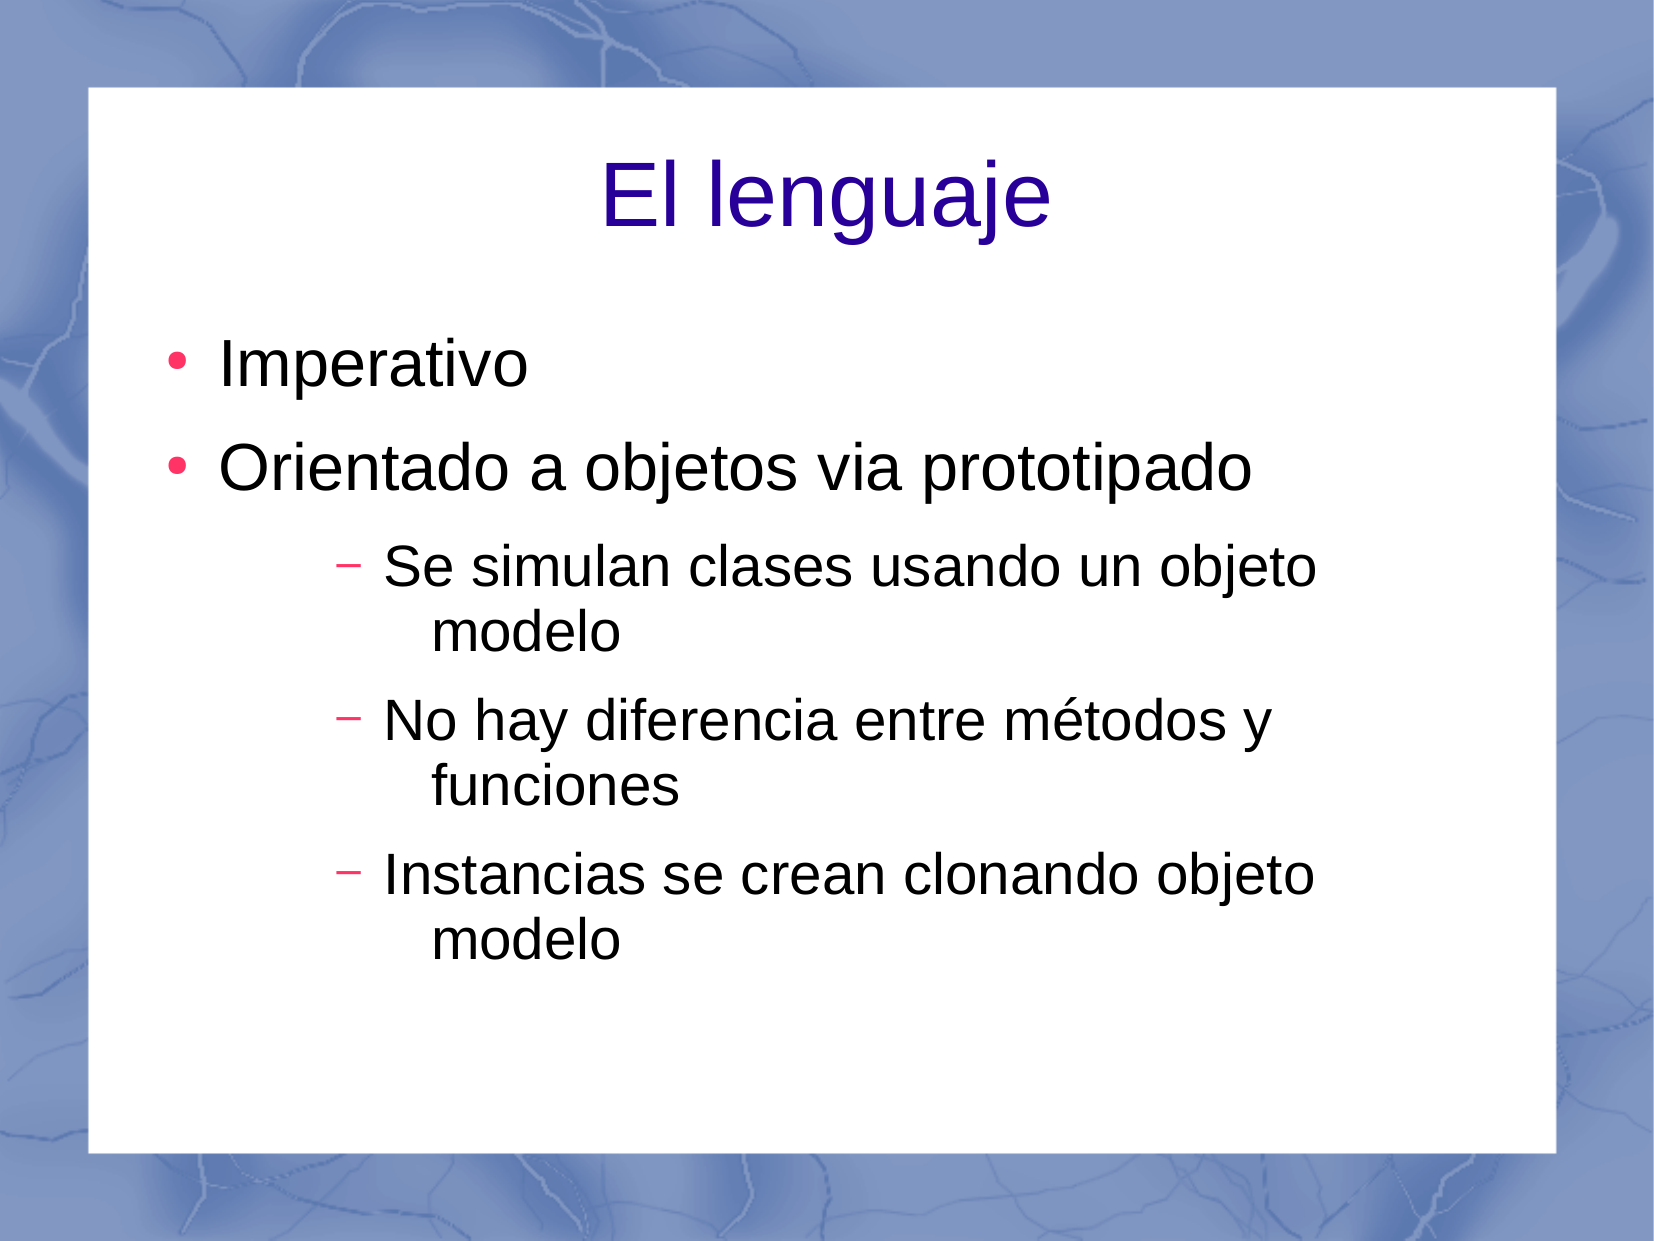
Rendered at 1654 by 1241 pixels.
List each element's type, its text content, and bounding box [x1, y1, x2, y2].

title El lenguaje [118, 90, 1536, 298]
list Imperativo Orientado a objetos via prototipado Se simulan clases usando un objeto modelo No hay diferencia entre métodos y funciones Instancias se crean clonando objeto modelo [147, 325, 1506, 1232]
picture [0, 0, 1654, 1241]
